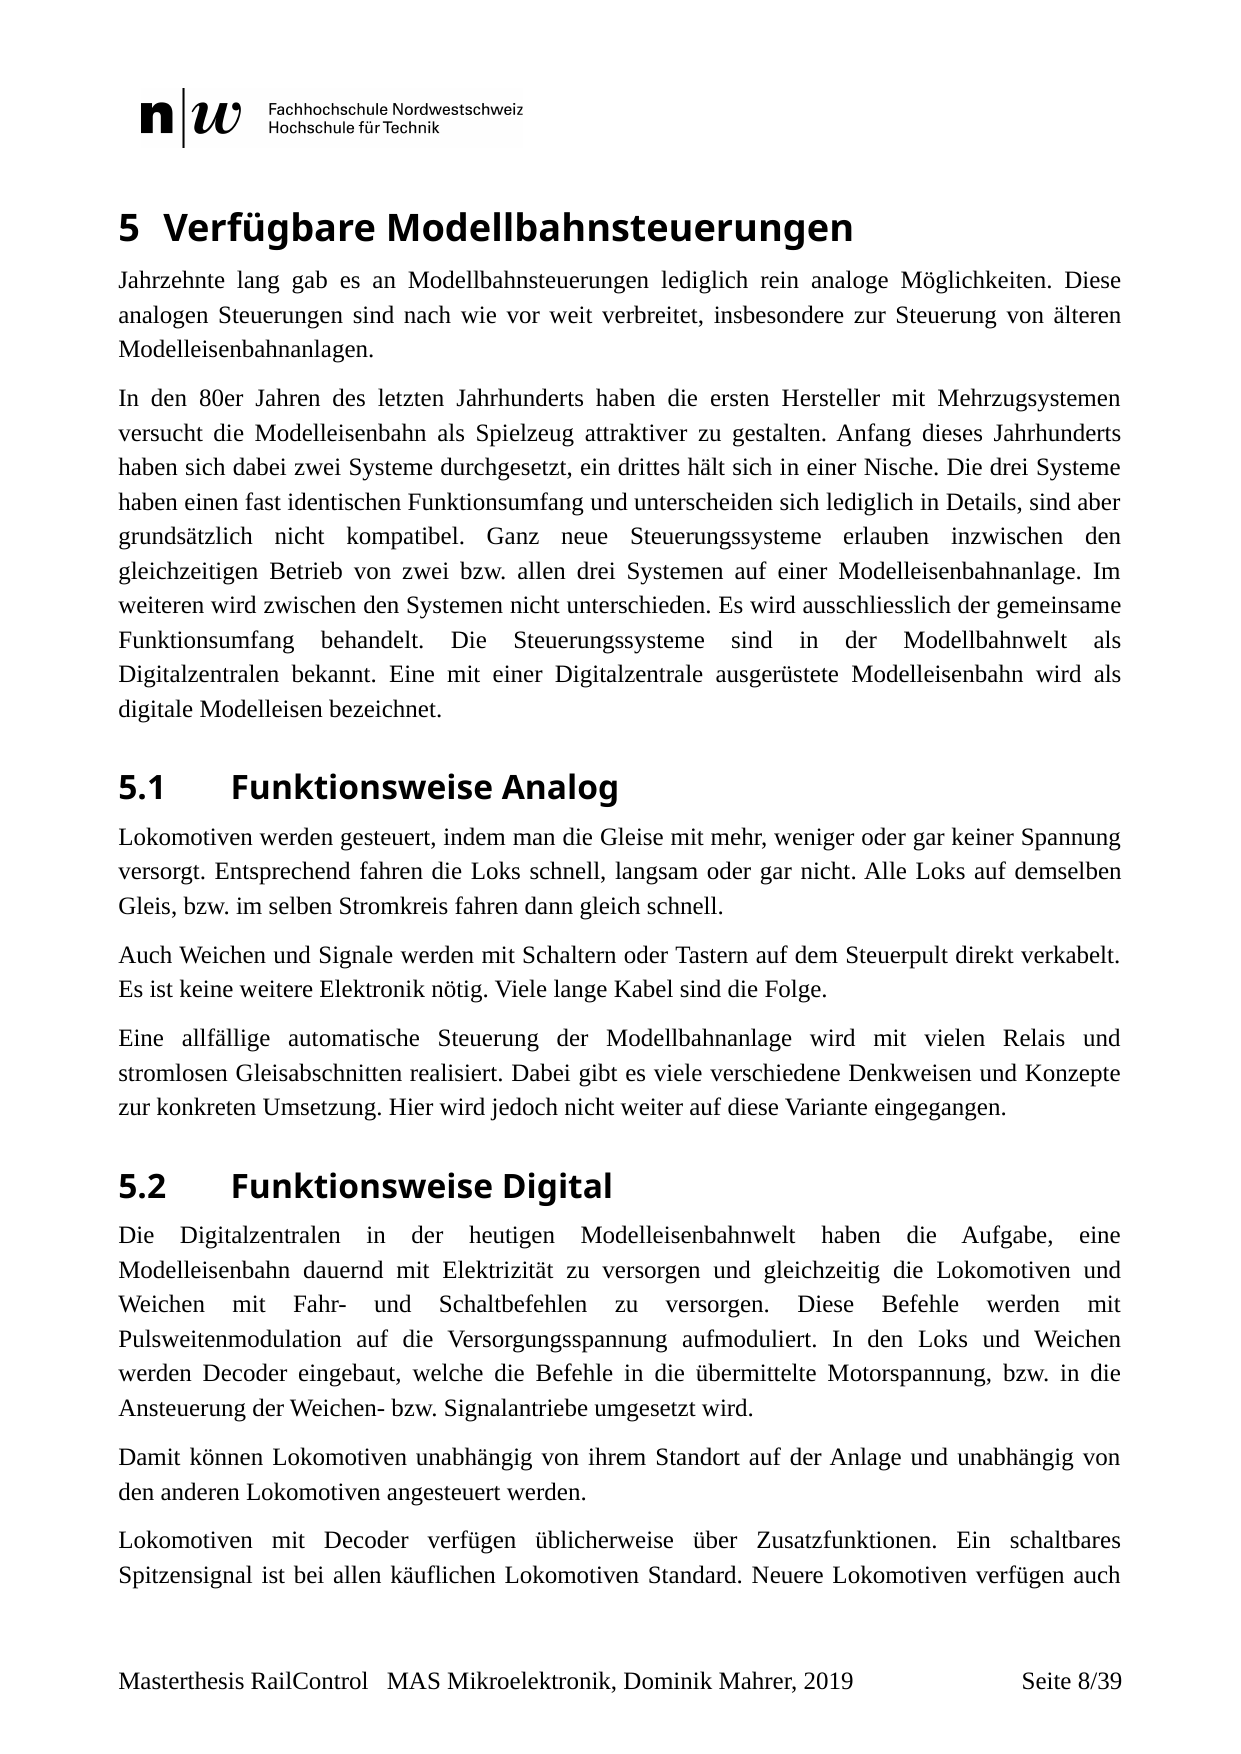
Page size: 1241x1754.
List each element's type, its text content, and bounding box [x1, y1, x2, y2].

text In den 80er Jahren des letzten Jahrhunderts haben die ersten Hersteller mit Mehrzugsystemen versucht die Modelleisenbahn als Spielzeug attraktiver zu gestalten. Anfang dieses Jahrhunderts haben sich dabei zwei Systeme durchgesetzt, ein drittes hält sich in einer Nische. Die drei Systeme haben einen fast identischen Funktionsumfang und unterscheiden sich lediglich in Details, sind aber grundsätzlich nicht kompatibel. Ganz neue Steuerungssysteme erlauben inzwischen den gleichzeitigen Betrieb von zwei bzw. allen drei Systemen auf einer Modelleisenbahnanlage. Im weiteren wird zwischen den Systemen nicht unterschieden. Es wird ausschliesslich der gemeinsame Funktionsumfang behandelt. Die Steuerungssysteme sind in der Modellbahnwelt als Digitalzentralen bekannt. Eine mit einer Digitalzentrale ausgerüstete Modelleisenbahn wird als digitale Modelleisen bezeichnet. [118, 383, 1122, 723]
subtitle Funktionsweise Digital [118, 1162, 1122, 1208]
text Jahrzehnte lang gab es an Modellbahnsteuerungen lediglich rein analoge Möglichkeiten. Diese analogen Steuerungen sind nach wie vor weit verbreitet, insbesondere zur Steuerung von älteren Modelleisenbahnanlagen. [118, 266, 1122, 363]
text Die Digitalzentralen in der heutigen Modelleisenbahnwelt haben die Aufgabe, eine Modelleisenbahn dauernd mit Elektrizität zu versorgen und gleichzeitig die Lokomotiven und Weichen mit Fahr- und Schaltbefehlen zu versorgen. Diese Befehle werden mit Pulsweitenmodulation auf die Versorgungsspannung aufmoduliert. In den Loks und Weichen werden Decoder eingebaut, welche die Befehle in die übermittelte Motorspannung, bzw. in die Ansteuerung der Weichen- bzw. Signalantriebe umgesetzt wird. [118, 1221, 1122, 1422]
text Eine allfällige automatische Steuerung der Modellbahnanlage wird mit vielen Relais und stromlosen Gleisabschnitten realisiert. Dabei gibt es viele verschiedene Denkweisen und Konzepte zur konkreten Umsetzung. Hier wird jedoch nicht weiter auf diese Variante eingegangen. [118, 1023, 1122, 1121]
text Lokomotiven werden gesteuert, indem man die Gleise mit mehr, weniger oder gar keiner Spannung versorgt. Entsprechend fahren die Loks schnell, langsam oder gar nicht. Alle Loks auf demselben Gleis, bzw. im selben Stromkreis fahren dann gleich schnell. [118, 822, 1122, 920]
text Damit können Lokomotiven unabhängig von ihrem Standort auf der Anlage und unabhängig von den anderen Lokomotiven angesteuert werden. [118, 1442, 1122, 1505]
subtitle Verfügbare Modellbahnsteuerungen [118, 201, 1122, 253]
text Auch Weichen und Signale werden mit Schaltern oder Tastern auf dem Steuerpult direkt verkabelt. Es ist keine weitere Elektronik nötig. Viele lange Kabel sind die Folge. [118, 940, 1122, 1003]
picture [141, 88, 523, 148]
text Lokomotiven mit Decoder verfügen üblicherweise über Zusatzfunktionen. Ein schaltbares Spitzensignal ist bei allen käuflichen Lokomotiven Standard. Neuere Lokomotiven verfügen auch [118, 1526, 1122, 1589]
subtitle Funktionsweise Analog [118, 764, 1122, 809]
